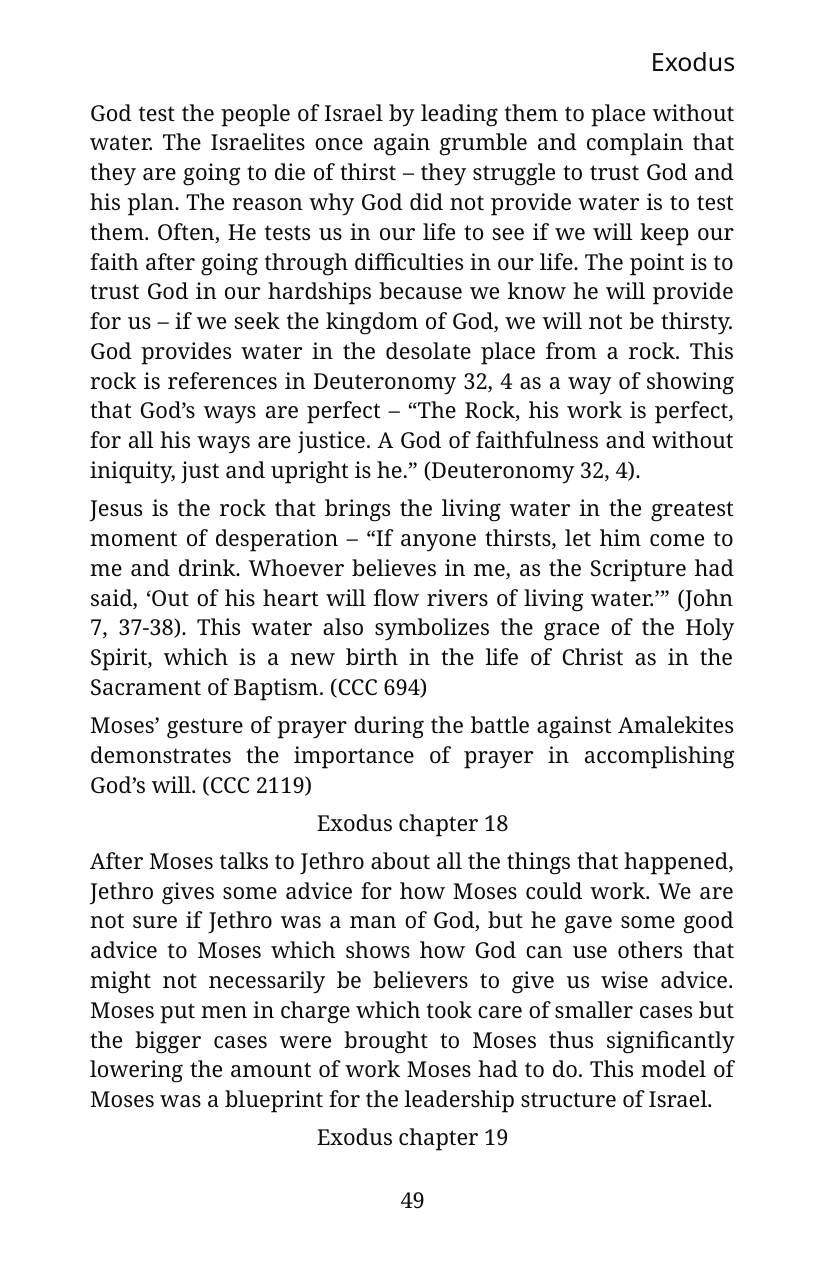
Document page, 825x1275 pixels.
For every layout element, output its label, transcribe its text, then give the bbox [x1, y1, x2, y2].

text After Moses talks to Jethro about all the things that happened, Jethro gives some advice for how Moses could work. We are not sure if Jethro was a man of God, but he gave some good advice to Moses which shows how God can use others that might not necessarily be believers to give us wise advice. Moses put men in charge which took care of smaller cases but the bigger cases were brought to Moses thus significantly lowering the amount of work Moses had to do. This model of Moses was a blueprint for the leadership structure of Israel. [90, 846, 735, 1114]
text Exodus chapter 18 [90, 808, 735, 837]
text Jesus is the rock that brings the living water in the greatest moment of desperation – “If anyone thirsts, let him come to me and drink. Whoever believes in me, as the Scripture had said, ‘Out of his heart will flow rivers of living water.’” (John 7, 37-38). This water also symbolizes the grace of the Holy Spirit, which is a new birth in the life of Christ as in the Sacrament of Baptism. (CCC 694) [90, 493, 735, 702]
text Moses’ gesture of prayer during the battle against Amalekites demonstrates the importance of prayer in accomplishing God’s will. (CCC 2119) [90, 710, 735, 799]
text Exodus chapter 19 [90, 1122, 735, 1152]
text God test the people of Israel by leading them to place without water. The Israelites once again grumble and complain that they are going to die of thirst – they struggle to trust God and his plan. The reason why God did not provide water is to test them. Often, He tests us in our life to see if we will keep our faith after going through difficulties in our life. The point is to trust God in our hardships because we know he will provide for us – if we seek the kingdom of God, we will not be thirsty. God provides water in the desolate place from a rock. This rock is references in Deuteronomy 32, 4 as a way of showing that God’s ways are perfect – “The Rock, his work is perfect, for all his ways are justice. A God of faithfulness and without iniquity, just and upright is he.” (Deuteronomy 32, 4). [90, 97, 735, 485]
